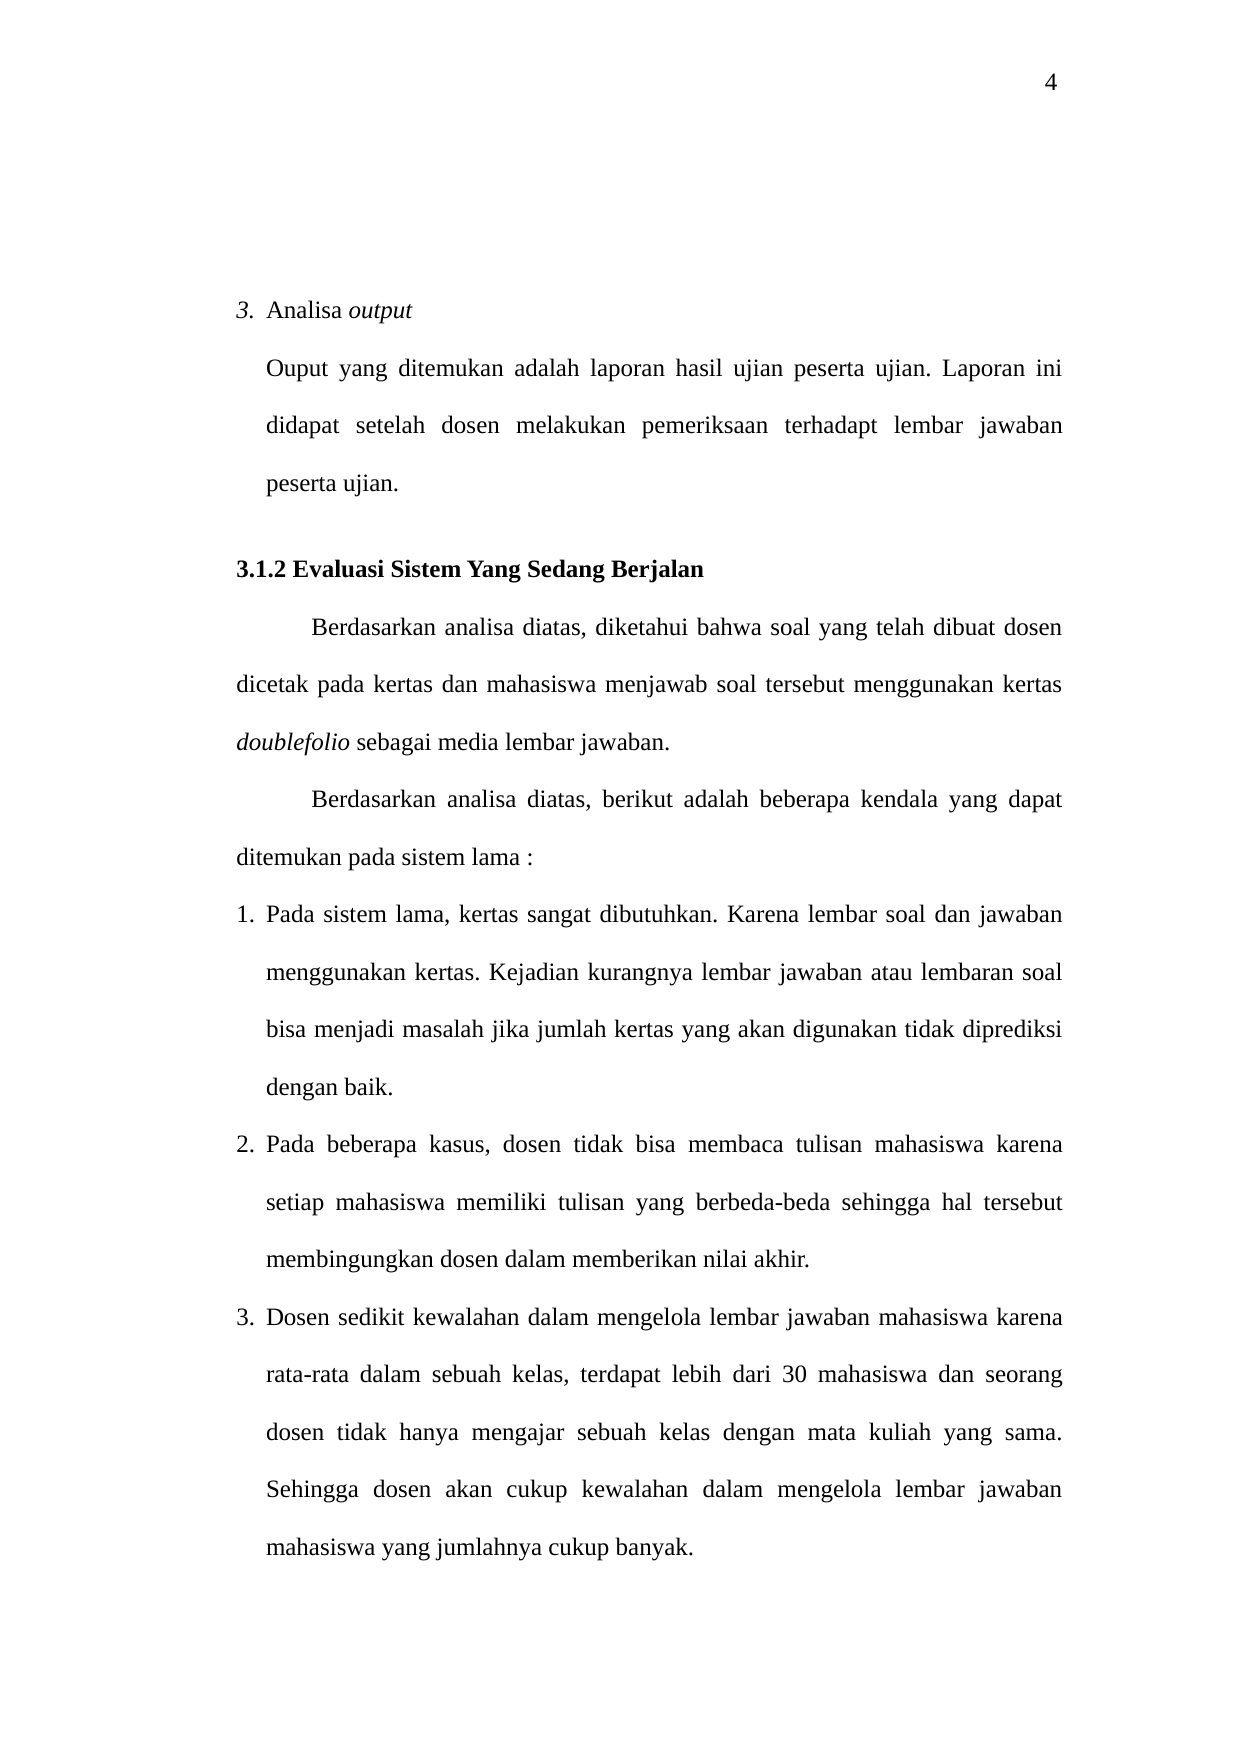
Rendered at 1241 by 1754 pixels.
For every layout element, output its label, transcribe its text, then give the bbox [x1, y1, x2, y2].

text Berdasarkan analisa diatas, diketahui bahwa soal yang telah dibuat dosen dicetak pada kertas dan mahasiswa menjawab soal tersebut menggunakan kertas doublefolio sebagai media lembar jawaban. [236, 612, 1063, 755]
list Analisa output [236, 295, 1063, 324]
subtitle 3.1.2 Evaluasi Sistem Yang Sedang Berjalan [236, 554, 1063, 583]
list Pada beberapa kasus, dosen tidak bisa membaca tulisan mahasiswa karena setiap mahasiswa memiliki tulisan yang berbeda-beda sehingga hal tersebut membingungkan dosen dalam memberikan nilai akhir. [236, 1129, 1063, 1273]
list Pada sistem lama, kertas sangat dibutuhkan. Karena lembar soal dan jawaban menggunakan kertas. Kejadian kurangnya lembar jawaban atau lembaran soal bisa menjadi masalah jika jumlah kertas yang akan digunakan tidak diprediksi dengan baik. [236, 899, 1063, 1100]
list Ouput yang ditemukan adalah laporan hasil ujian peserta ujian. Laporan ini didapat setelah dosen melakukan pemeriksaan terhadapt lembar jawaban peserta ujian. [236, 353, 1063, 497]
list Dosen sedikit kewalahan dalam mengelola lembar jawaban mahasiswa karena rata-rata dalam sebuah kelas, terdapat lebih dari 30 mahasiswa dan seorang dosen tidak hanya mengajar sebuah kelas dengan mata kuliah yang sama. Sehingga dosen akan cukup kewalahan dalam mengelola lembar jawaban mahasiswa yang jumlahnya cukup banyak. [236, 1302, 1063, 1560]
text Berdasarkan analisa diatas, berikut adalah beberapa kendala yang dapat ditemukan pada sistem lama : [236, 784, 1063, 870]
